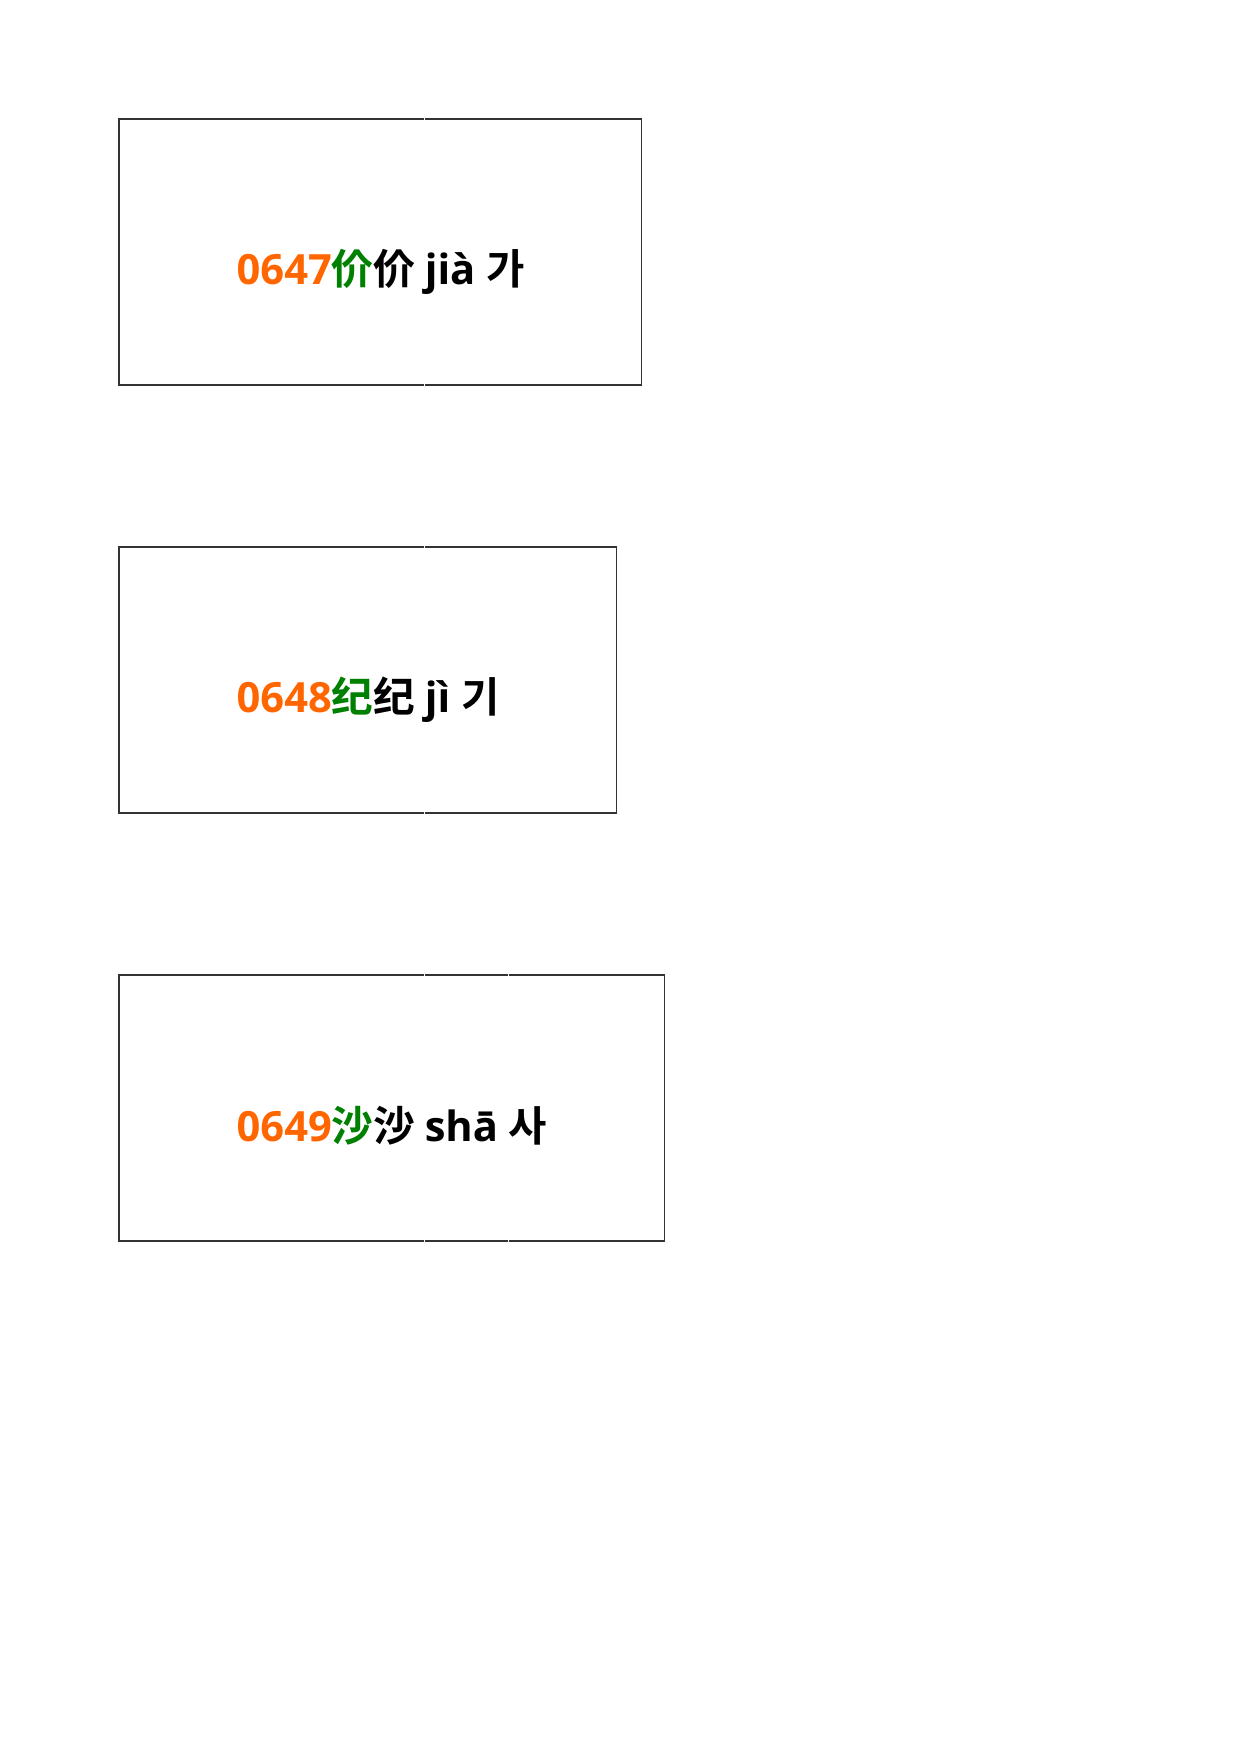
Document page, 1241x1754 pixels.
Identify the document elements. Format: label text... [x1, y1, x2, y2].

text 0649沙沙 shā 사 [120, 975, 664, 1241]
text [665, 974, 1122, 1242]
text 0647价价 jià 가 [120, 119, 641, 385]
text [642, 118, 1122, 386]
text [617, 546, 1122, 814]
text 0648纪纪 jì 기 [120, 547, 616, 813]
